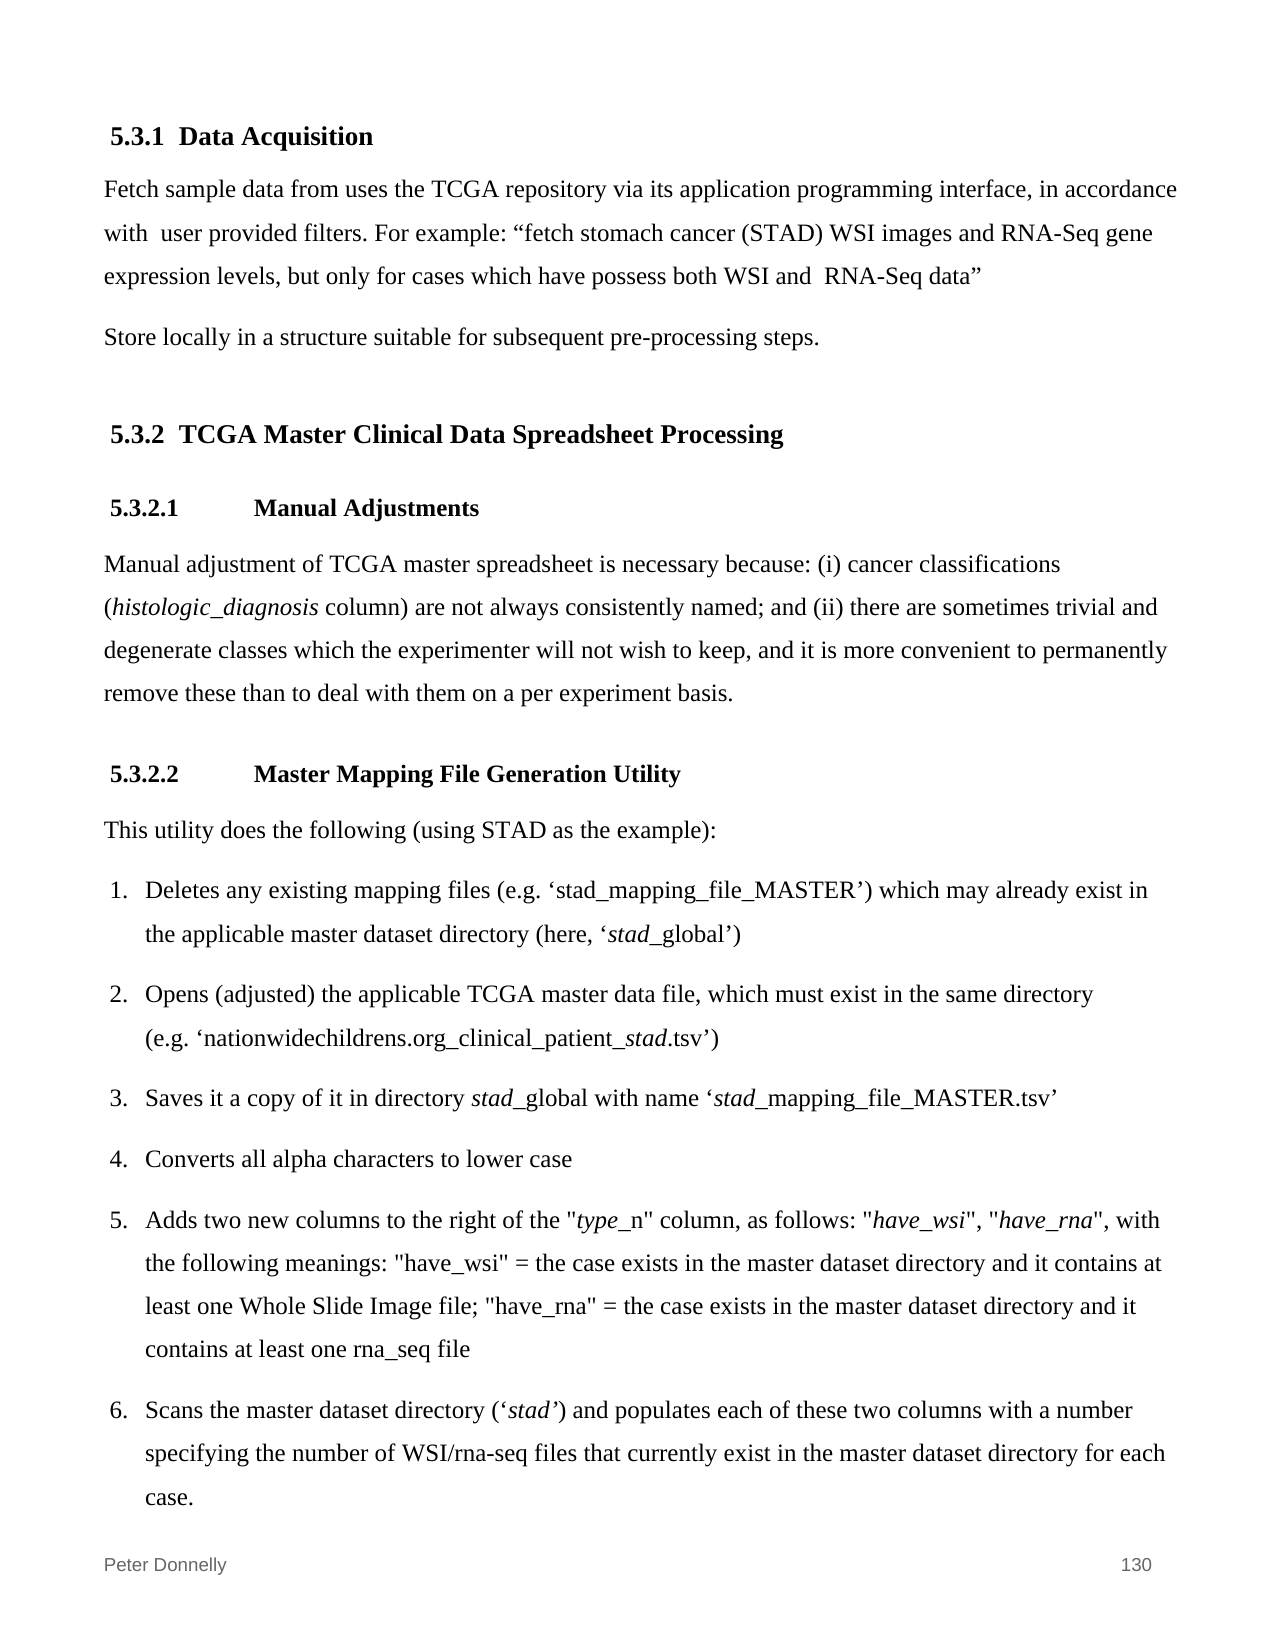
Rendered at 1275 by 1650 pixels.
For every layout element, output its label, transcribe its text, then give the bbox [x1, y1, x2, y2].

list Saves it a copy of it in directory stad_global with name ‘stad_mapping_file_MASTER.tsv’ [109, 1083, 1181, 1112]
text This utility does the following (using STAD as the example): [103, 815, 1181, 843]
list Scans the master dataset directory (‘stad’) and populates each of these two columns with a number specifying the number of WSI/rna-seq files that currently exist in the master dataset directory for each case. [109, 1395, 1181, 1510]
list Deletes any existing mapping files (e.g. ‘stad_mapping_file_MASTER’) which may already exist in the applicable master dataset directory (here, ‘stad_global’) [109, 876, 1181, 947]
subtitle Data Acquisition [103, 120, 1181, 151]
text Fetch sample data from uses the TCGA repository via its application programming interface, in accordance with user provided filters. For example: “fetch stomach cancer (STAD) WSI images and RNA-Seq gene expression levels, but only for cases which have possess both WSI and RNA-Seq data” [103, 174, 1181, 289]
list Converts all alpha characters to lower case [109, 1144, 1181, 1173]
subtitle TCGA Master Clinical Data Spreadsheet Processing [103, 418, 1181, 449]
text Manual adjustment of TCGA master spreadsheet is necessary because: (i) cancer classifications (histologic_diagnosis column) are not always consistently named; and (ii) there are sometimes trivial and degenerate classes which the experimenter will not wish to keep, and it is more convenient to permanently remove these than to deal with them on a per experiment basis. [103, 549, 1181, 707]
subtitle Manual Adjustments [103, 493, 1181, 522]
text Store locally in a structure suitable for subsequent pre-processing steps. [103, 322, 1181, 350]
subtitle Master Mapping File Generation Utility [103, 759, 1181, 788]
list Opens (adjusted) the applicable TCGA master data file, which must exist in the same directory (e.g. ‘nationwidechildrens.org_clinical_patient_stad.tsv’) [109, 979, 1181, 1051]
list Adds two new columns to the right of the "type_n" column, as follows: "have_wsi", "have_rna", with the following meanings: "have_wsi" = the case exists in the master dataset directory and it contains at least one Whole Slide Image file; "have_rna" = the case exists in the master dataset directory and it contains at least one rna_seq file [109, 1205, 1181, 1363]
